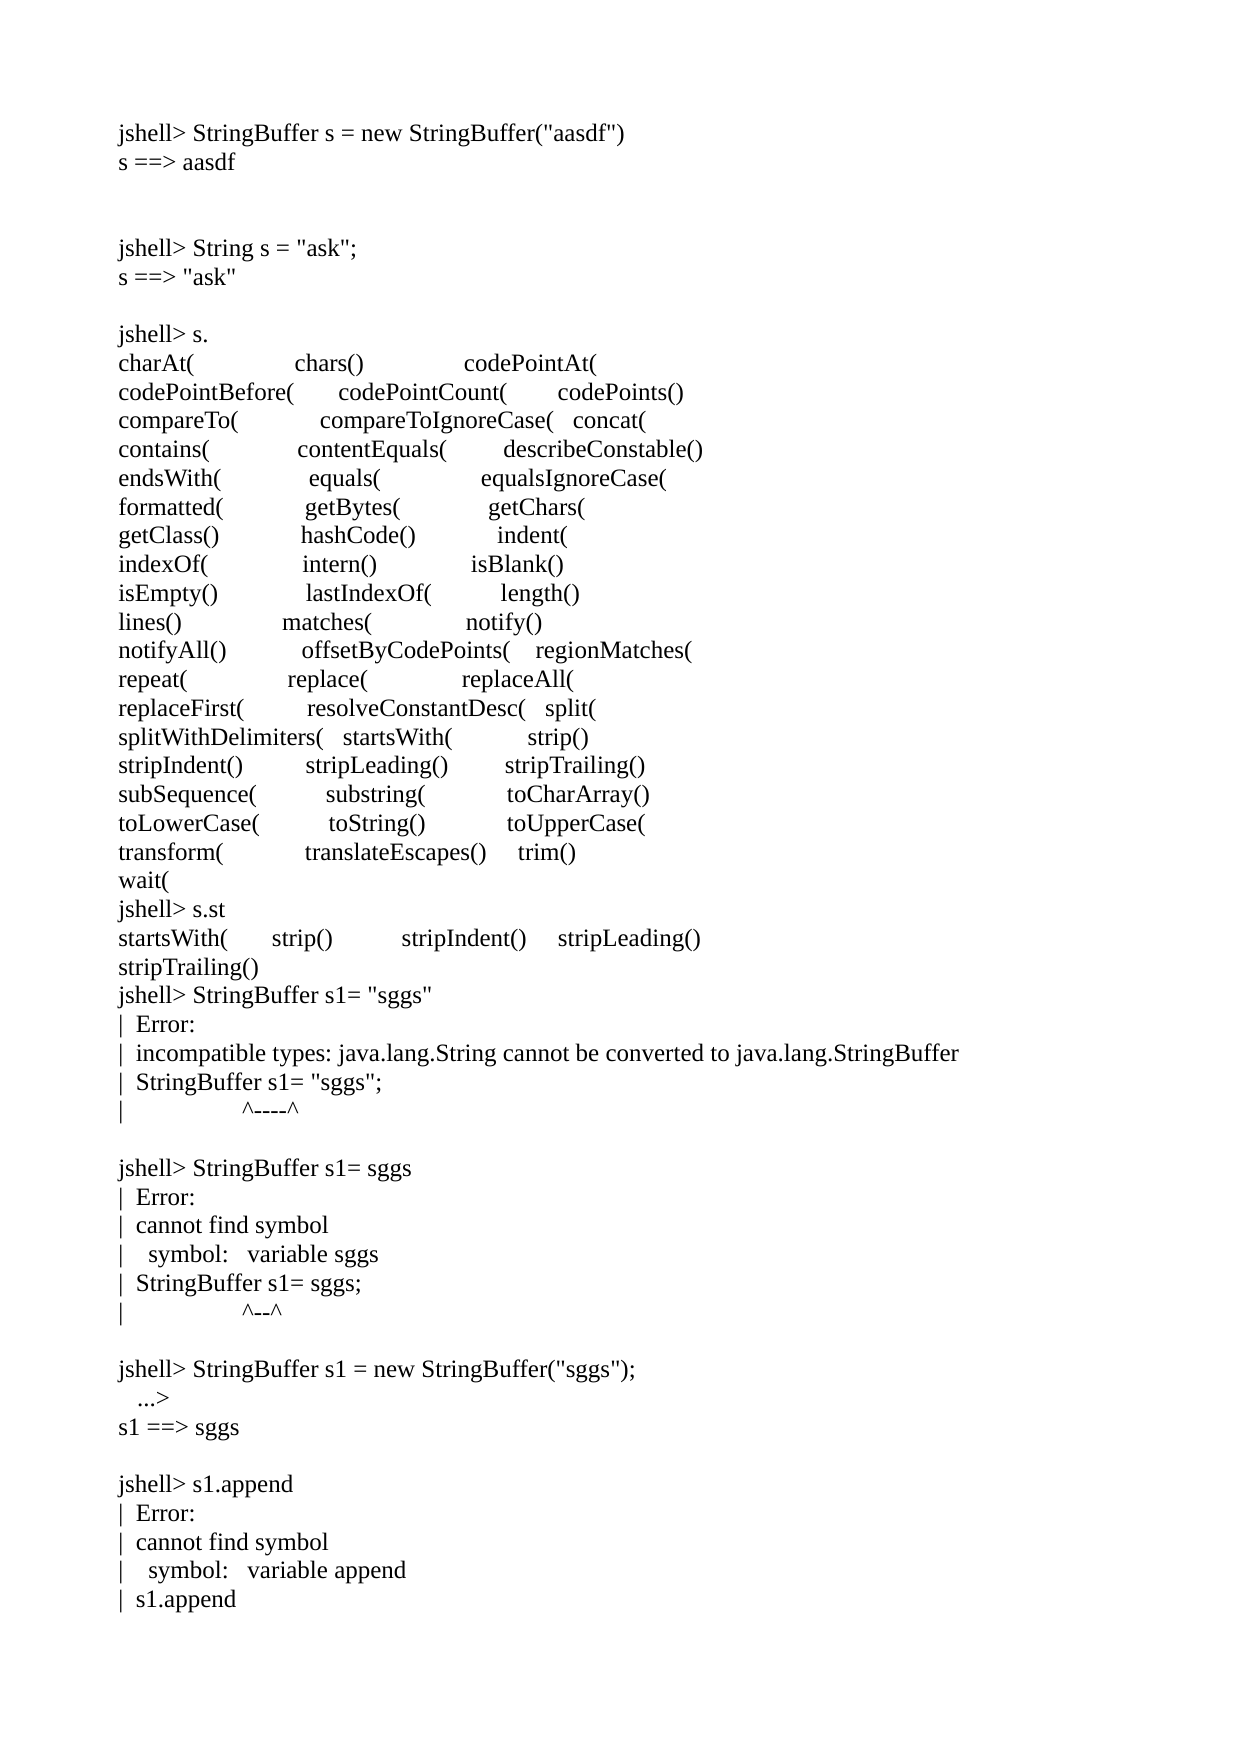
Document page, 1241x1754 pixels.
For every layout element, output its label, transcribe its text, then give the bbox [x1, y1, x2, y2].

text stripTrailing() [118, 952, 1122, 981]
text endsWith( equals( equalsIgnoreCase( [118, 463, 1122, 492]
text | StringBuffer s1= sggs; [118, 1268, 1122, 1297]
text s ==> "ask" [118, 262, 1122, 291]
text notifyAll() offsetByCodePoints( regionMatches( [118, 636, 1122, 664]
text | StringBuffer s1= "sggs"; [118, 1067, 1122, 1096]
text jshell> StringBuffer s1= "sggs" [118, 981, 1122, 1009]
text jshell> StringBuffer s1 = new StringBuffer("sggs"); [118, 1354, 1122, 1383]
text compareTo( compareToIgnoreCase( concat( [118, 406, 1122, 434]
text jshell> StringBuffer s1= sggs [118, 1153, 1122, 1182]
text | ^----^ [118, 1096, 1122, 1124]
text codePointBefore( codePointCount( codePoints() [118, 377, 1122, 406]
text getClass() hashCode() indent( [118, 521, 1122, 549]
text toLowerCase( toString() toUpperCase( [118, 808, 1122, 837]
text | incompatible types: java.lang.String cannot be converted to java.lang.StringBuffer [118, 1038, 1122, 1067]
text | Error: [118, 1498, 1122, 1527]
text repeat( replace( replaceAll( [118, 664, 1122, 693]
text jshell> StringBuffer s = new StringBuffer("aasdf") [118, 118, 1122, 147]
text indexOf( intern() isBlank() [118, 549, 1122, 578]
text | cannot find symbol [118, 1211, 1122, 1239]
text | s1.append [118, 1584, 1122, 1613]
text | cannot find symbol [118, 1527, 1122, 1556]
text s1 ==> sggs [118, 1412, 1122, 1441]
text startsWith( strip() stripIndent() stripLeading() [118, 923, 1122, 952]
text jshell> s.st [118, 894, 1122, 923]
text | Error: [118, 1009, 1122, 1038]
text | symbol: variable sggs [118, 1239, 1122, 1268]
text | ^--^ [118, 1297, 1122, 1326]
text jshell> s. [118, 319, 1122, 348]
text isEmpty() lastIndexOf( length() [118, 578, 1122, 607]
text stripIndent() stripLeading() stripTrailing() [118, 751, 1122, 779]
text formatted( getBytes( getChars( [118, 492, 1122, 521]
text jshell> s1.append [118, 1469, 1122, 1498]
text replaceFirst( resolveConstantDesc( split( [118, 693, 1122, 722]
text charAt( chars() codePointAt( [118, 348, 1122, 377]
text jshell> String s = "ask"; [118, 233, 1122, 262]
text | symbol: variable append [118, 1556, 1122, 1584]
text wait( [118, 866, 1122, 894]
text transform( translateEscapes() trim() [118, 837, 1122, 866]
text splitWithDelimiters( startsWith( strip() [118, 722, 1122, 751]
text lines() matches( notify() [118, 607, 1122, 636]
text | Error: [118, 1182, 1122, 1211]
text ...> [118, 1383, 1122, 1412]
text contains( contentEquals( describeConstable() [118, 434, 1122, 463]
text subSequence( substring( toCharArray() [118, 779, 1122, 808]
text s ==> aasdf [118, 147, 1122, 176]
